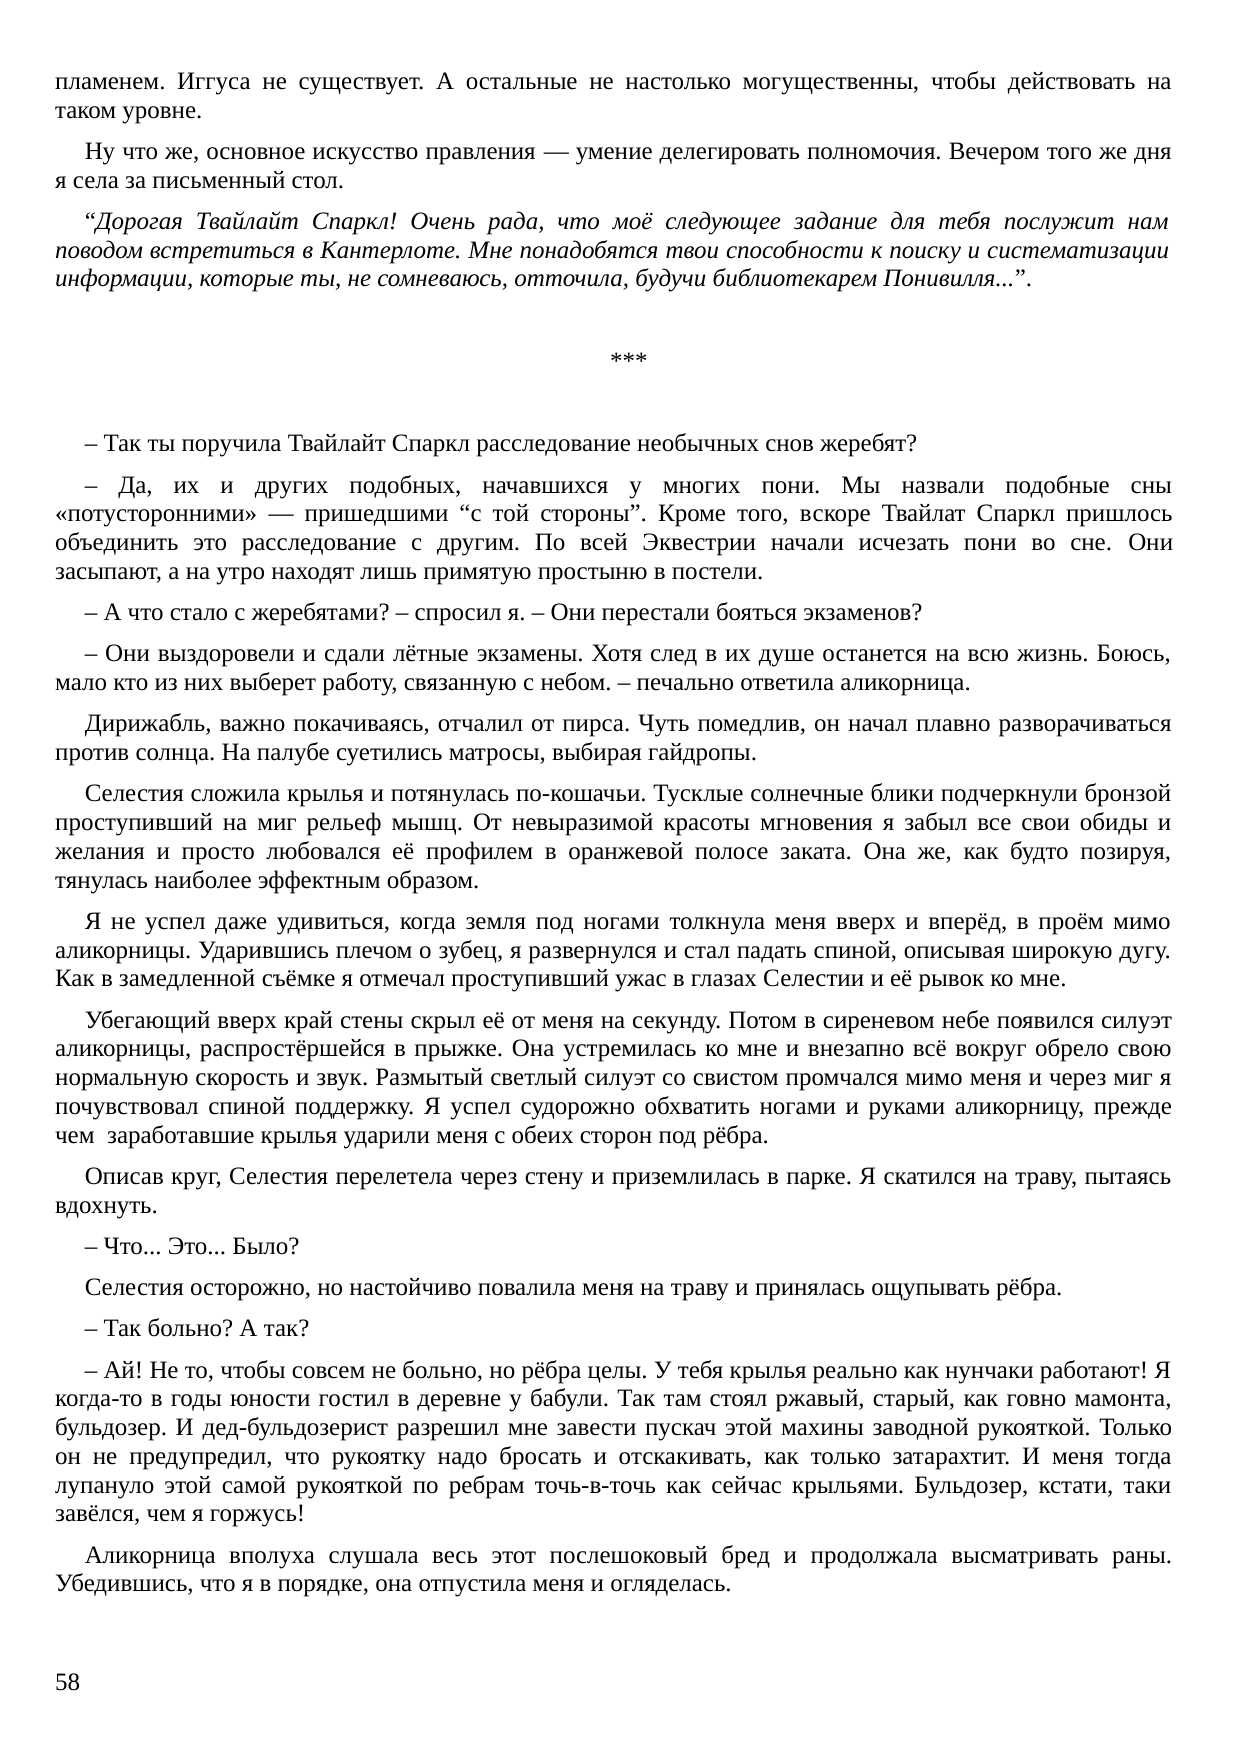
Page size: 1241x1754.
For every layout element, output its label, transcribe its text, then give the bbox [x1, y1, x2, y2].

text Описав круг, Селестия перелетела через стену и приземлилась в парке. Я скатился на траву, пытаясь вдохнуть. [55, 1161, 1173, 1218]
text Селестия сложила крылья и потянулась по-кошачьи. Тусклые солнечные блики подчеркнули бронзой проступивший на миг рельеф мышц. От невыразимой красоты мгновения я забыл все свои обиды и желания и просто любовался её профилем в оранжевой полосе заката. Она же, как будто позируя, тянулась наиболее эффектным образом. [55, 778, 1173, 893]
text *** [55, 346, 1173, 375]
text – Они выздоровели и сдали лётные экзамены. Хотя след в их душе останется на всю жизнь. Боюсь, мало кто из них выберет работу, связанную с небом. – печально ответила аликорница. [55, 638, 1173, 696]
text Дирижабль, важно покачиваясь, отчалил от пирса. Чуть помедлив, он начал плавно разворачиваться против солнца. На палубе суетились матросы, выбирая гайдропы. [55, 708, 1173, 766]
text Убегающий вверх край стены скрыл её от меня на секунду. Потом в сиреневом небе появился силуэт аликорницы, распростёршейся в прыжке. Она устремилась ко мне и внезапно всё вокруг обрело свою нормальную скорость и звук. Размытый светлый силуэт со свистом промчался мимо меня и через миг я почувствовал спиной поддержку. Я успел судорожно обхватить ногами и руками аликорницу, прежде чем заработавшие крылья ударили меня с обеих сторон под рёбра. [55, 1005, 1173, 1148]
text Я не успел даже удивиться, когда земля под ногами толкнула меня вверх и вперёд, в проём мимо аликорницы. Ударившись плечом о зубец, я развернулся и стал падать спиной, описывая широкую дугу. Как в замедленной съёмке я отмечал проступивший ужас в глазах Селестии и её рывок ко мне. [55, 906, 1173, 992]
text – Так ты поручила Твайлайт Спаркл расследование необычных снов жеребят? [55, 428, 1173, 457]
text – Что... Это... Было? [55, 1231, 1173, 1260]
text “Дорогая Твайлайт Спаркл! Очень рада, что моё следующее задание для тебя послужит нам поводом встретиться в Кантерлоте. Мне понадобятся твои способности к поиску и систематизации информации, которые ты, не сомневаюсь, отточила, будучи библиотекарем Понивилля...”. [55, 206, 1173, 292]
text пламенем. Иггуса не существует. А остальные не настолько могущественны, чтобы действовать на таком уровне. [55, 66, 1173, 123]
text Аликорница вполуха слушала весь этот послешоковый бред и продолжала высматривать раны. Убедившись, что я в порядке, она отпустила меня и огляделась. [55, 1540, 1173, 1597]
text – Ай! Не то, чтобы совсем не больно, но рёбра целы. У тебя крылья реально как нунчаки работают! Я когда-то в годы юности гостил в деревне у бабули. Так там стоял ржавый, старый, как говно мамонта, бульдозер. И дед-бульдозерист разрешил мне завести пускач этой махины заводной рукояткой. Только он не предупредил, что рукоятку надо бросать и отскакивать, как только затарахтит. И меня тогда лупануло этой самой рукояткой по ребрам точь-в-точь как сейчас крыльями. Бульдозер, кстати, таки завёлся, чем я горжусь! [55, 1355, 1173, 1527]
text Селестия осторожно, но настойчиво повалила меня на траву и принялась ощупывать рёбра. [55, 1272, 1173, 1301]
text – Да, их и других подобных, начавшихся у многих пони. Мы назвали подобные сны «потусторонними» — пришедшими “с той стороны”. Кроме того, вскоре Твайлат Спаркл пришлось объединить это расследование с другим. По всей Эквестрии начали исчезать пони во сне. Они засыпают, а на утро находят лишь примятую простыню в постели. [55, 470, 1173, 585]
text – Так больно? А так? [55, 1313, 1173, 1342]
text – А что стало с жеребятами? – спросил я. – Они перестали бояться экзаменов? [55, 597, 1173, 626]
text Ну что же, основное искусство правления — умение делегировать полномочия. Вечером того же дня я села за письменный стол. [55, 136, 1173, 193]
